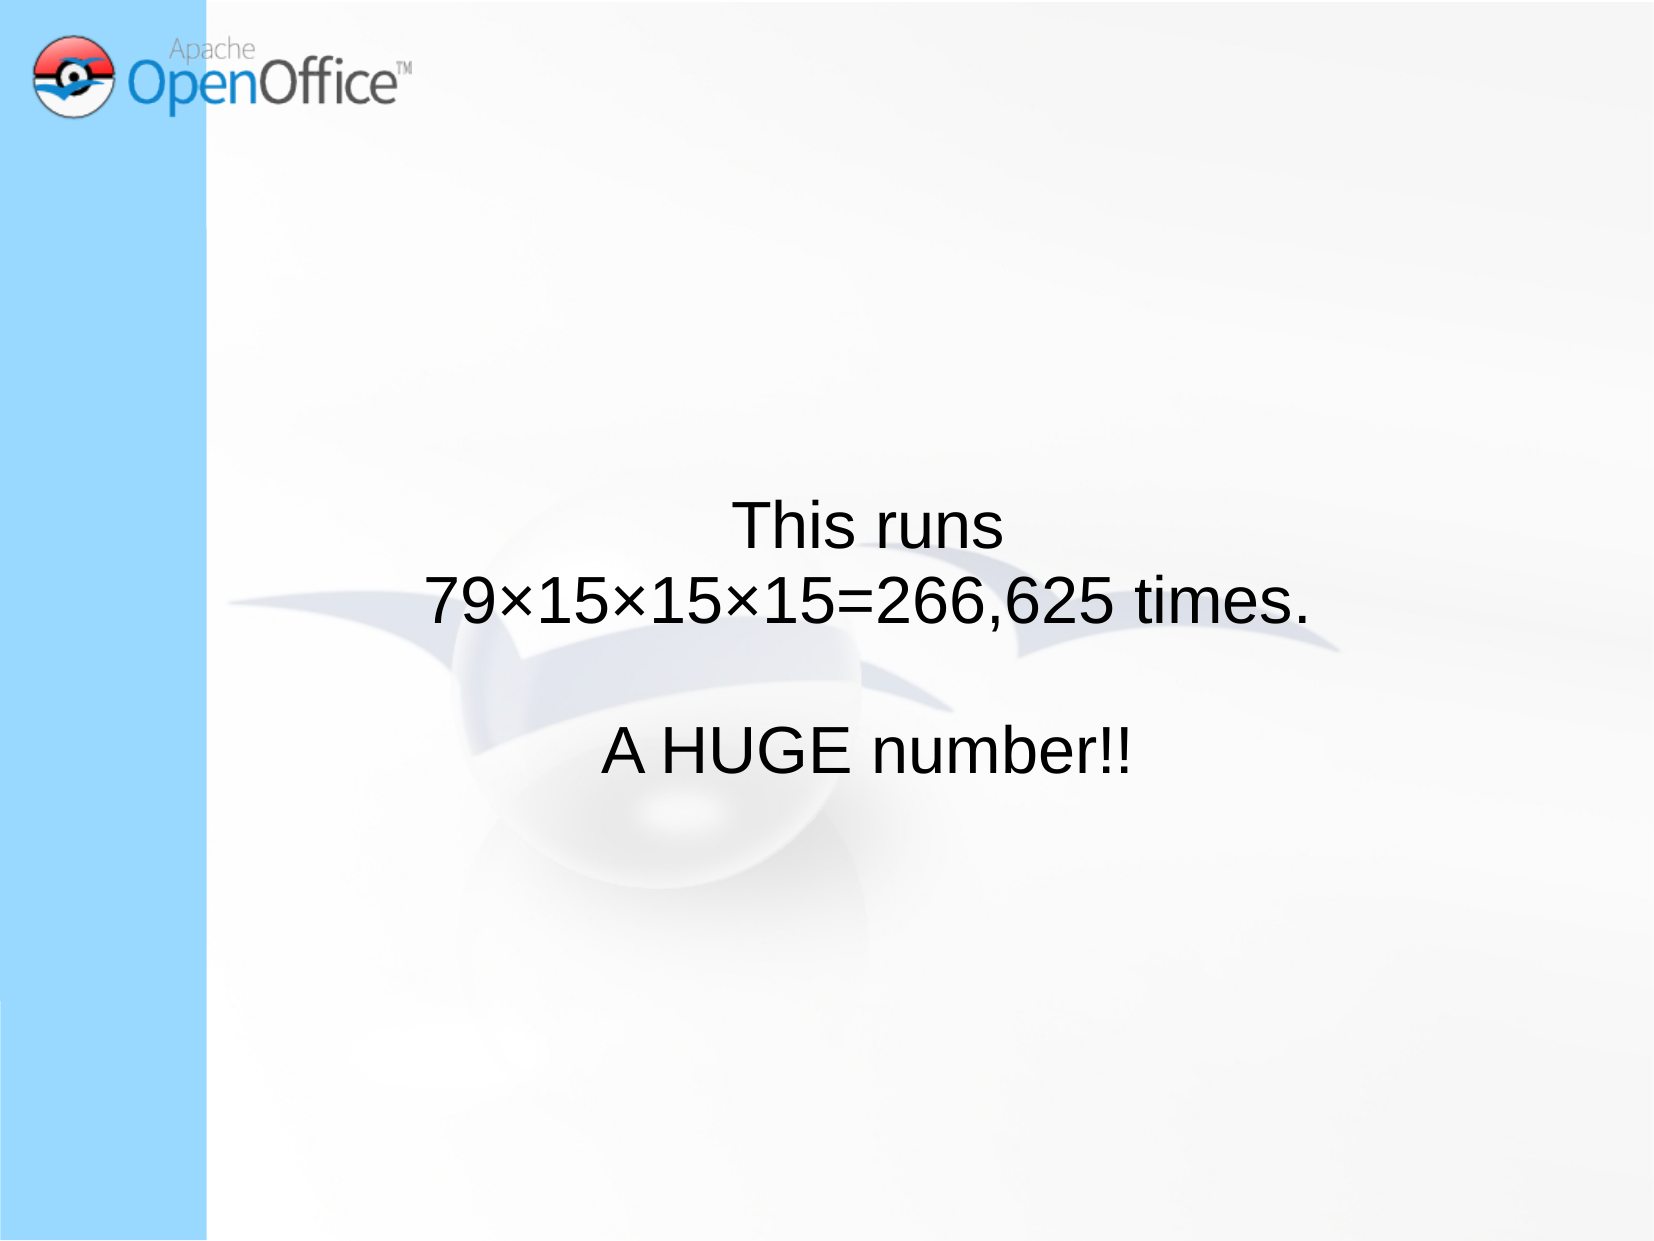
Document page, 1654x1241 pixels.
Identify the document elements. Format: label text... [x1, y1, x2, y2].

subtitle This runs 79×15×15×15=266,625 times. A HUGE number!! [165, 108, 1571, 1168]
picture [31, 2, 1654, 1241]
